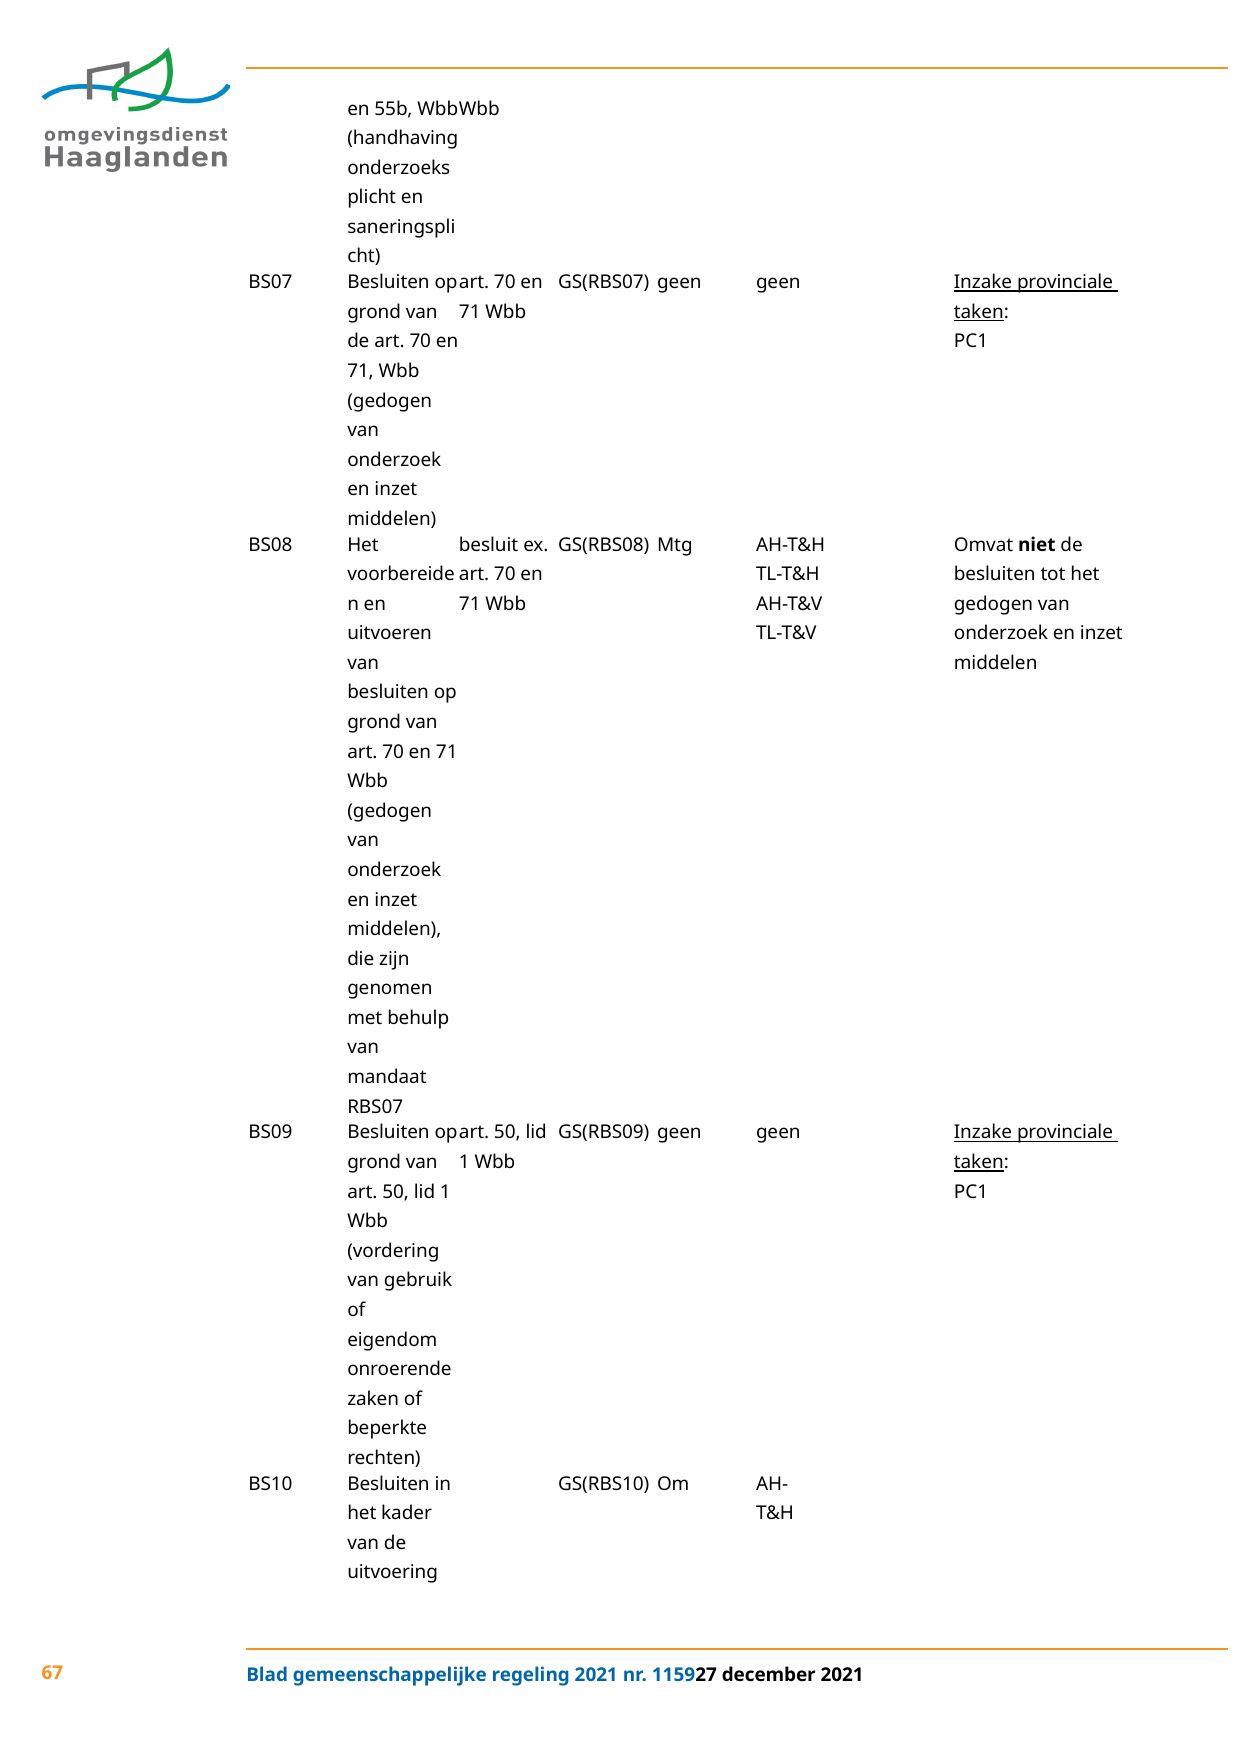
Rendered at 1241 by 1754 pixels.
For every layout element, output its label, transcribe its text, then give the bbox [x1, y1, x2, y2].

table_cell geen [756, 269, 855, 531]
table_cell [558, 95, 657, 268]
table_cell [855, 1470, 954, 1584]
table_cell AH-T&H TL-T&H AH-T&V TL-T&V [756, 531, 954, 1119]
table_cell AH- T&H [756, 1470, 855, 1584]
table_cell geen [756, 1119, 855, 1470]
table_cell GS(RBS09) [558, 1119, 657, 1470]
picture [41, 47, 231, 172]
table_cell [459, 1470, 558, 1584]
table_cell Om [657, 1470, 756, 1584]
table_cell geen [657, 1119, 756, 1470]
table_cell art. 70 en 71 Wbb [459, 269, 558, 531]
table_cell Besluiten in het kader van de uitvoering [347, 1470, 459, 1584]
table_cell BS10 [248, 1470, 347, 1584]
table_cell Het voorbereiden en uitvoeren van besluiten op grond van art. 70 en 71 Wbb (gedogen van onderzoek en inzet middelen), die zijn genomen met behulp van mandaat RBS07 [347, 531, 459, 1119]
table_cell [954, 1470, 1152, 1584]
table_cell en 55b, Wbb (handhaving onderzoeksplicht en saneringsplicht) [347, 95, 459, 268]
table_cell art. 50, lid 1 Wbb [459, 1119, 558, 1470]
table_cell [855, 1119, 954, 1470]
table_cell GS(RBS10) [558, 1470, 657, 1584]
table_cell besluit ex. art. 70 en 71 Wbb [459, 531, 558, 1119]
table_cell Mtg [657, 531, 756, 1119]
table_cell Besluiten op grond van de art. 70 en 71, Wbb (gedogen van onderzoek en inzet middelen) [347, 269, 459, 531]
table_cell GS(RBS08) [558, 531, 657, 1119]
table_cell BS09 [248, 1119, 347, 1470]
table_cell [248, 95, 347, 268]
table_cell [954, 95, 1152, 268]
table_cell [657, 95, 756, 268]
table_cell [855, 269, 954, 531]
table_cell GS(RBS07) [558, 269, 657, 531]
table_cell Inzake provinciale taken: PC1 [954, 1119, 1152, 1470]
table_cell Wbb [459, 95, 558, 268]
table_cell Besluiten op grond van art. 50, lid 1 Wbb (vordering van gebruik of eigendom onroerende zaken of beperkte rechten) [347, 1119, 459, 1470]
table_cell Inzake provinciale taken: PC1 [954, 269, 1152, 531]
table_cell BS08 [248, 531, 347, 1119]
table_cell [855, 95, 954, 268]
table_cell Omvat niet de besluiten tot het gedogen van onderzoek en inzet middelen [954, 531, 1152, 1119]
table_cell [756, 95, 855, 268]
table_cell BS07 [248, 269, 347, 531]
table_cell geen [657, 269, 756, 531]
